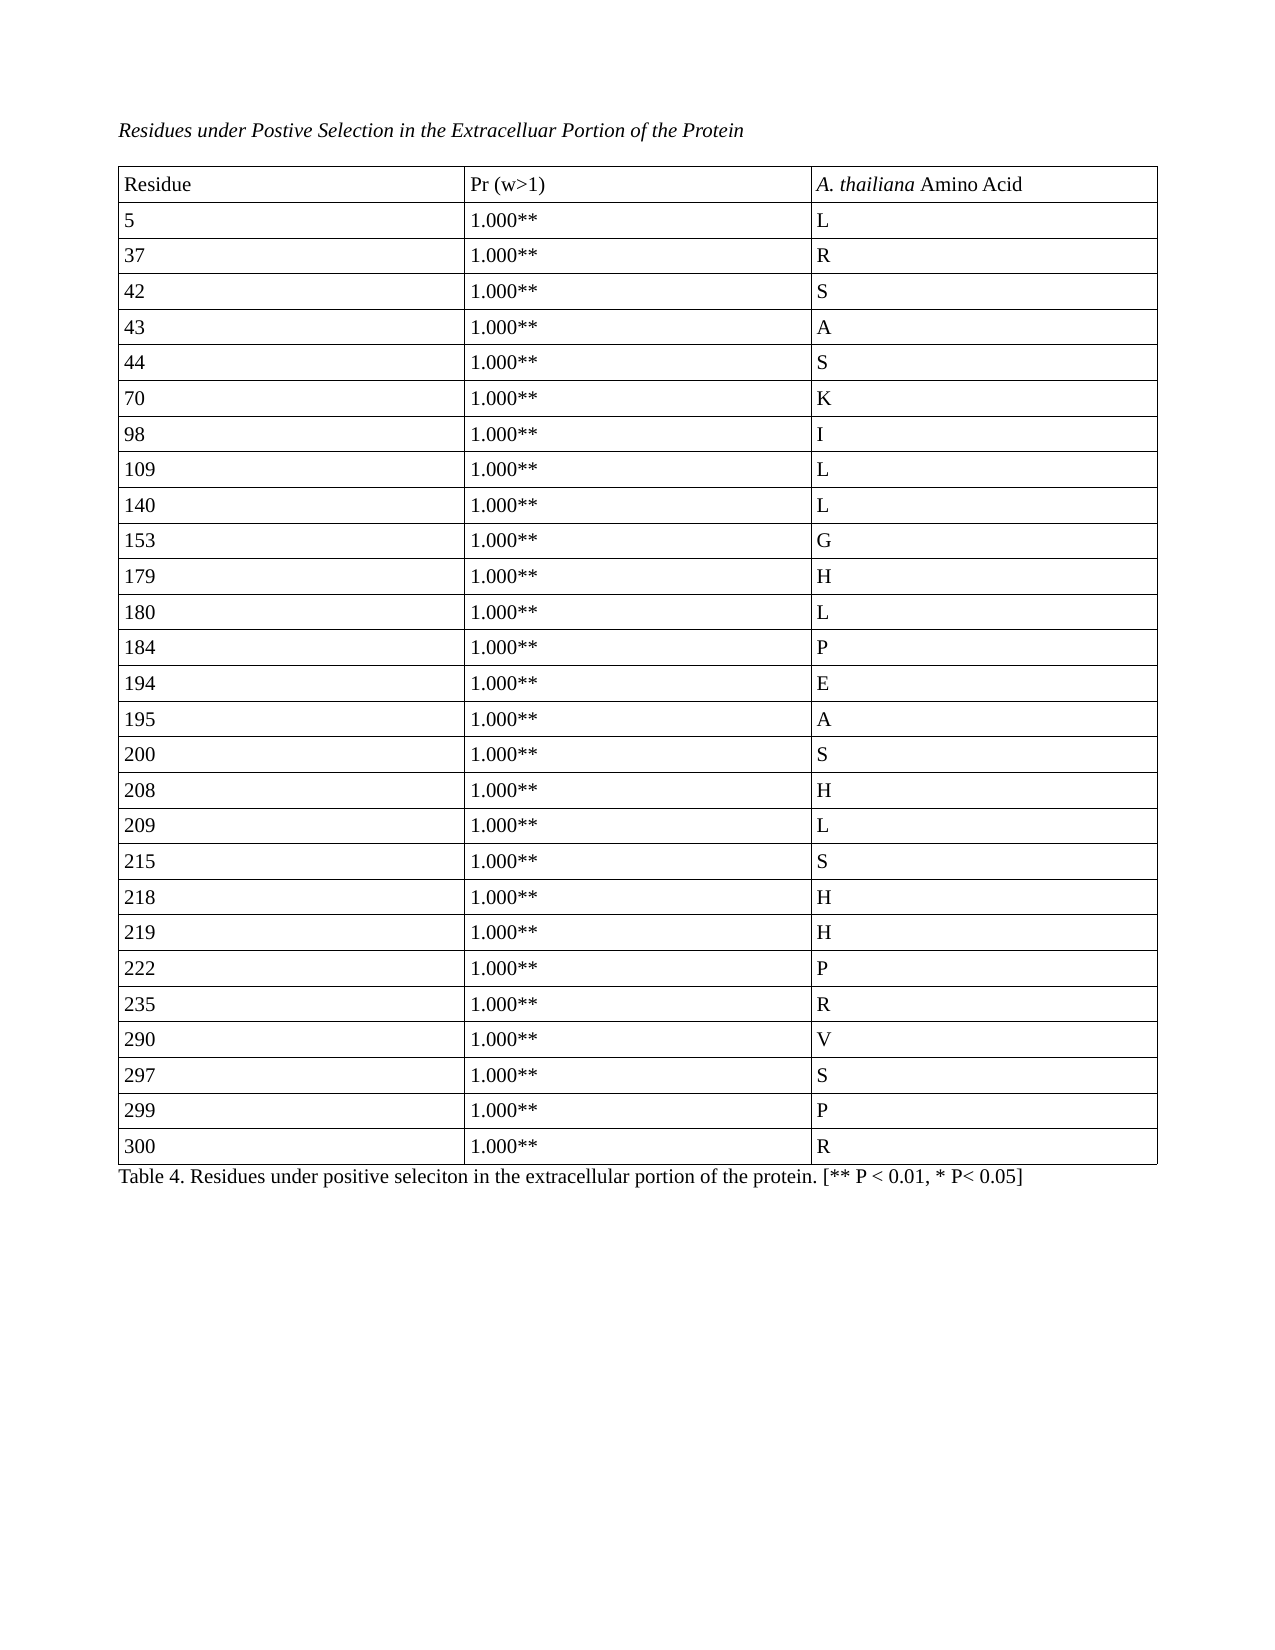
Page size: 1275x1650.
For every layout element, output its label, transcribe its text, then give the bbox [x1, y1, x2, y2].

table_cell 194 [119, 666, 464, 701]
table_cell G [812, 524, 1157, 558]
table_cell 1.000** [465, 630, 811, 665]
table_cell H [812, 773, 1157, 807]
table_cell V [812, 1022, 1157, 1057]
table_cell 208 [119, 773, 464, 807]
table_cell 44 [119, 345, 464, 380]
table_cell 184 [119, 630, 464, 665]
table_cell L [812, 809, 1157, 843]
table_cell 1.000** [465, 773, 811, 807]
table_cell H [812, 880, 1157, 914]
table_cell 299 [119, 1094, 464, 1128]
table_cell 1.000** [465, 666, 811, 701]
table_cell 218 [119, 880, 464, 914]
table_cell 1.000** [465, 239, 811, 273]
table_cell L [812, 595, 1157, 629]
table_cell 1.000** [465, 987, 811, 1021]
table_cell E [812, 666, 1157, 701]
table_cell P [812, 630, 1157, 665]
table_cell 1.000** [465, 737, 811, 772]
table_cell R [812, 987, 1157, 1021]
table_cell P [812, 1094, 1157, 1128]
table_cell 5 [119, 203, 464, 237]
table_cell 1.000** [465, 310, 811, 344]
table_cell 1.000** [465, 417, 811, 451]
table_cell 290 [119, 1022, 464, 1057]
table_cell S [812, 345, 1157, 380]
table_cell L [812, 488, 1157, 522]
table_cell 42 [119, 274, 464, 309]
table_header A. thailiana Amino Acid [812, 167, 1157, 202]
table_cell 195 [119, 702, 464, 736]
table_cell L [812, 203, 1157, 237]
table_cell 1.000** [465, 595, 811, 629]
table_cell 235 [119, 987, 464, 1021]
table_cell 1.000** [465, 702, 811, 736]
table_cell 43 [119, 310, 464, 344]
table_cell 209 [119, 809, 464, 843]
table_cell R [812, 239, 1157, 273]
table_cell 222 [119, 951, 464, 986]
table_cell S [812, 737, 1157, 772]
table_cell 98 [119, 417, 464, 451]
table_cell 1.000** [465, 844, 811, 879]
table_cell P [812, 951, 1157, 986]
table_cell H [812, 559, 1157, 594]
table_cell 1.000** [465, 345, 811, 380]
table_cell L [812, 452, 1157, 487]
table_cell 215 [119, 844, 464, 879]
table_cell 1.000** [465, 381, 811, 416]
table_cell 1.000** [465, 203, 811, 237]
table_cell 1.000** [465, 951, 811, 986]
table_cell 1.000** [465, 1129, 811, 1164]
table_cell 140 [119, 488, 464, 522]
table_header Pr (w>1) [465, 167, 811, 202]
table_cell 297 [119, 1058, 464, 1092]
table_cell 1.000** [465, 274, 811, 309]
table_cell A [812, 310, 1157, 344]
table_cell 153 [119, 524, 464, 558]
table_cell 109 [119, 452, 464, 487]
text Table 4. Residues under positive seleciton in the extracellular portion of the protein. [** P < 0.01, * P< 0.05] [118, 1165, 1157, 1188]
text Residues under Postive Selection in the Extracelluar Portion of the Protein [118, 118, 1157, 142]
table_cell H [812, 915, 1157, 950]
table_cell S [812, 1058, 1157, 1092]
table_cell A [812, 702, 1157, 736]
table_cell 1.000** [465, 524, 811, 558]
table_cell 219 [119, 915, 464, 950]
table_cell S [812, 844, 1157, 879]
table_cell 1.000** [465, 1022, 811, 1057]
table_cell I [812, 417, 1157, 451]
table_cell 1.000** [465, 880, 811, 914]
table_cell 1.000** [465, 1094, 811, 1128]
table_cell 1.000** [465, 1058, 811, 1092]
table_cell 70 [119, 381, 464, 416]
table_cell 1.000** [465, 488, 811, 522]
table_cell 1.000** [465, 452, 811, 487]
table_cell R [812, 1129, 1157, 1164]
table_cell 37 [119, 239, 464, 273]
table_header Residue [119, 167, 464, 202]
table_cell 179 [119, 559, 464, 594]
table_cell K [812, 381, 1157, 416]
table_cell 1.000** [465, 559, 811, 594]
table_cell 200 [119, 737, 464, 772]
table_cell 1.000** [465, 809, 811, 843]
table_cell 1.000** [465, 915, 811, 950]
table_cell 300 [119, 1129, 464, 1164]
table_cell S [812, 274, 1157, 309]
table_cell 180 [119, 595, 464, 629]
